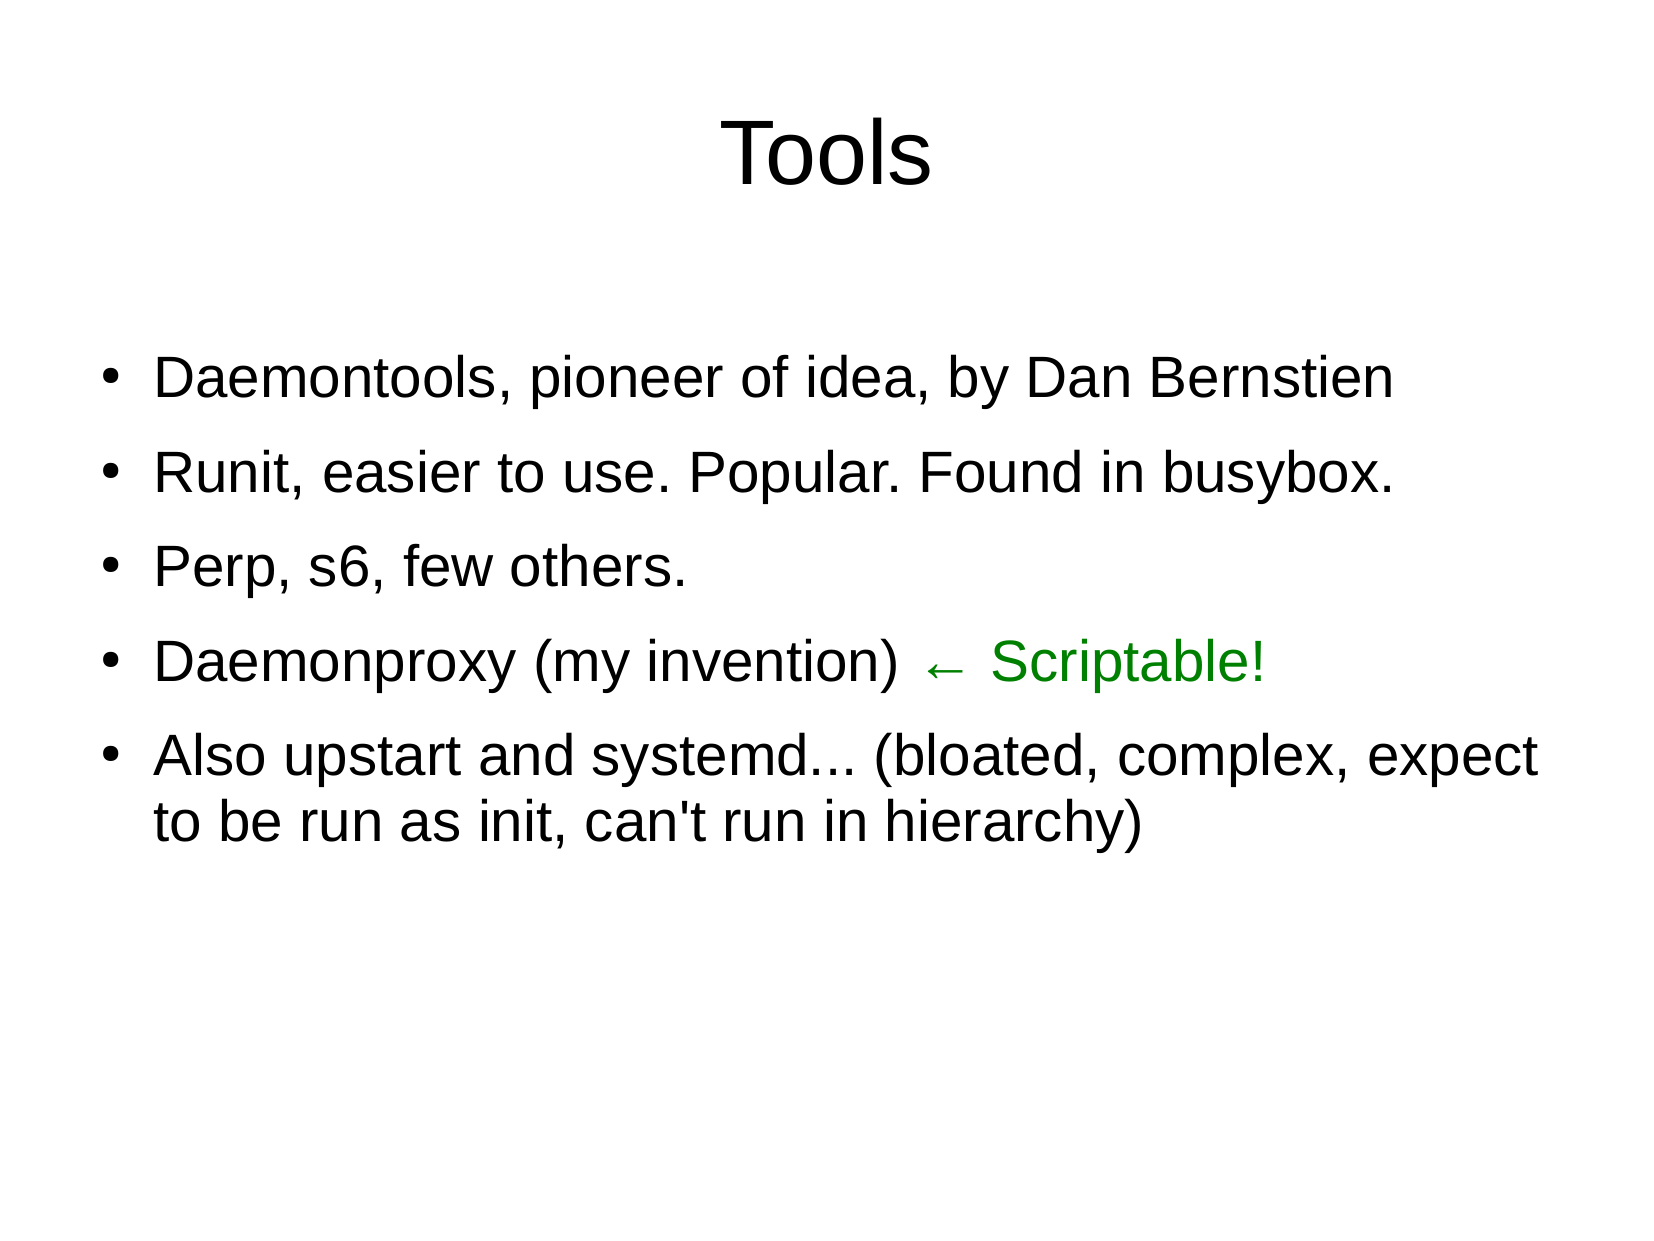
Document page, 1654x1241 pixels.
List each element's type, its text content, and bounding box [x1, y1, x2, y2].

title Tools [82, 49, 1571, 257]
list Daemontools, pioneer of idea, by Dan Bernstien Runit, easier to use. Popular. Found in busybox. Perp, s6, few others. Daemonproxy (my invention) ← Scriptable! Also upstart and systemd... (bloated, complex, expect to be run as init, can't run in hierarchy) [82, 345, 1571, 1010]
